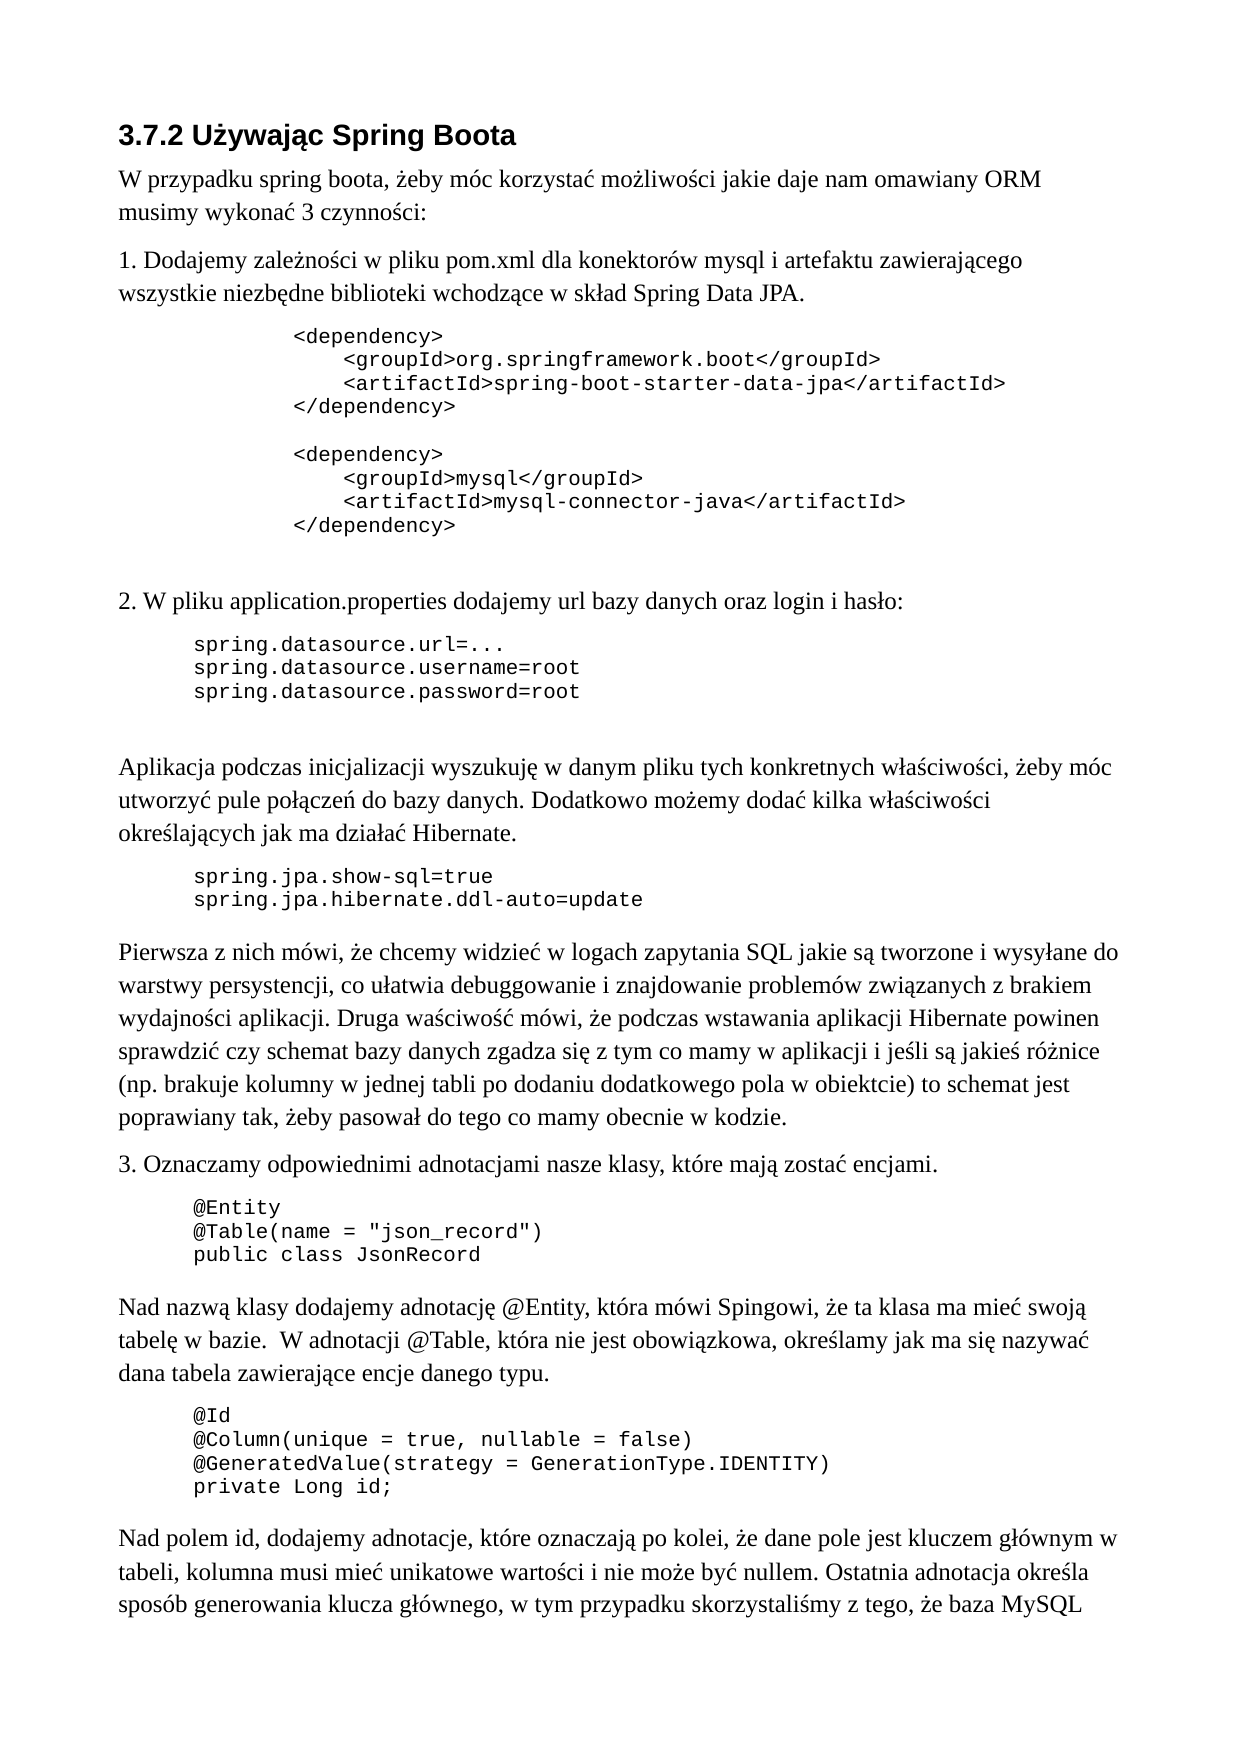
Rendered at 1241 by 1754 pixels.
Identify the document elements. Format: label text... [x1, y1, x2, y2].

text <groupId>mysql</groupId> [193, 467, 1122, 491]
text @Id [193, 1405, 1122, 1429]
text @Entity [193, 1197, 1122, 1221]
text 1. Dodajemy zależności w pliku pom.xml dla konektorów mysql i artefaktu zawierającego wszystkie niezbędne biblioteki wchodzące w skład Spring Data JPA. [118, 245, 1122, 307]
text public class JsonRecord [193, 1244, 1122, 1268]
text W przypadku spring boota, żeby móc korzystać możliwości jakie daje nam omawiany ORM musimy wykonać 3 czynności: [118, 164, 1122, 226]
text 3. Oznaczamy odpowiednimi adnotacjami nasze klasy, które mają zostać encjami. [118, 1149, 1122, 1178]
text <artifactId>mysql-connector-java</artifactId> [193, 491, 1122, 515]
text <dependency> [193, 326, 1122, 349]
text spring.datasource.url=... [193, 634, 1122, 657]
text @Column(unique = true, nullable = false) [193, 1429, 1122, 1453]
text spring.datasource.password=root [193, 681, 1122, 704]
subtitle 3.7.2 Używając Spring Boota [118, 118, 1122, 152]
text Pierwsza z nich mówi, że chcemy widzieć w logach zapytania SQL jakie są tworzone i wysyłane do warstwy persystencji, co ułatwia debuggowanie i znajdowanie problemów związanych z brakiem wydajności aplikacji. Druga waściwość mówi, że podczas wstawania aplikacji Hibernate powinen sprawdzić czy schemat bazy danych zgadza się z tym co mamy w aplikacji i jeśli są jakieś różnice (np. brakuje kolumny w jednej tabli po dodaniu dodatkowego pola w obiektcie) to schemat jest poprawiany tak, żeby pasował do tego co mamy obecnie w kodzie. [118, 937, 1122, 1131]
text spring.jpa.show-sql=true [193, 866, 1122, 889]
text private Long id; [193, 1476, 1122, 1500]
text @GeneratedValue(strategy = GenerationType.IDENTITY) [193, 1453, 1122, 1476]
text </dependency> [193, 515, 1122, 538]
text <groupId>org.springframework.boot</groupId> [193, 349, 1122, 373]
text </dependency> [193, 397, 1122, 420]
text <artifactId>spring-boot-starter-data-jpa</artifactId> [193, 373, 1122, 397]
text 2. W pliku application.properties dodajemy url bazy danych oraz login i hasło: [118, 586, 1122, 615]
text Nad nazwą klasy dodajemy adnotację @Entity, która mówi Spingowi, że ta klasa ma mieć swoją tabelę w bazie. W adnotacji @Table, która nie jest obowiązkowa, określamy jak ma się nazywać dana tabela zawierające encje danego typu. [118, 1292, 1122, 1386]
text <dependency> [193, 444, 1122, 467]
text @Table(name = "json_record") [193, 1221, 1122, 1244]
text Nad polem id, dodajemy adnotacje, które oznaczają po kolei, że dane pole jest kluczem głównym w tabeli, kolumna musi mieć unikatowe wartości i nie może być nullem. Ostatnia adnotacja określa sposób generowania klucza głównego, w tym przypadku skorzystaliśmy z tego, że baza MySQL [118, 1523, 1122, 1618]
text Aplikacja podczas inicjalizacji wyszukuję w danym pliku tych konkretnych właściwości, żeby móc utworzyć pule połączeń do bazy danych. Dodatkowo możemy dodać kilka właściwości określających jak ma działać Hibernate. [118, 752, 1122, 847]
text spring.jpa.hibernate.ddl-auto=update [193, 889, 1122, 913]
text spring.datasource.username=root [193, 657, 1122, 681]
